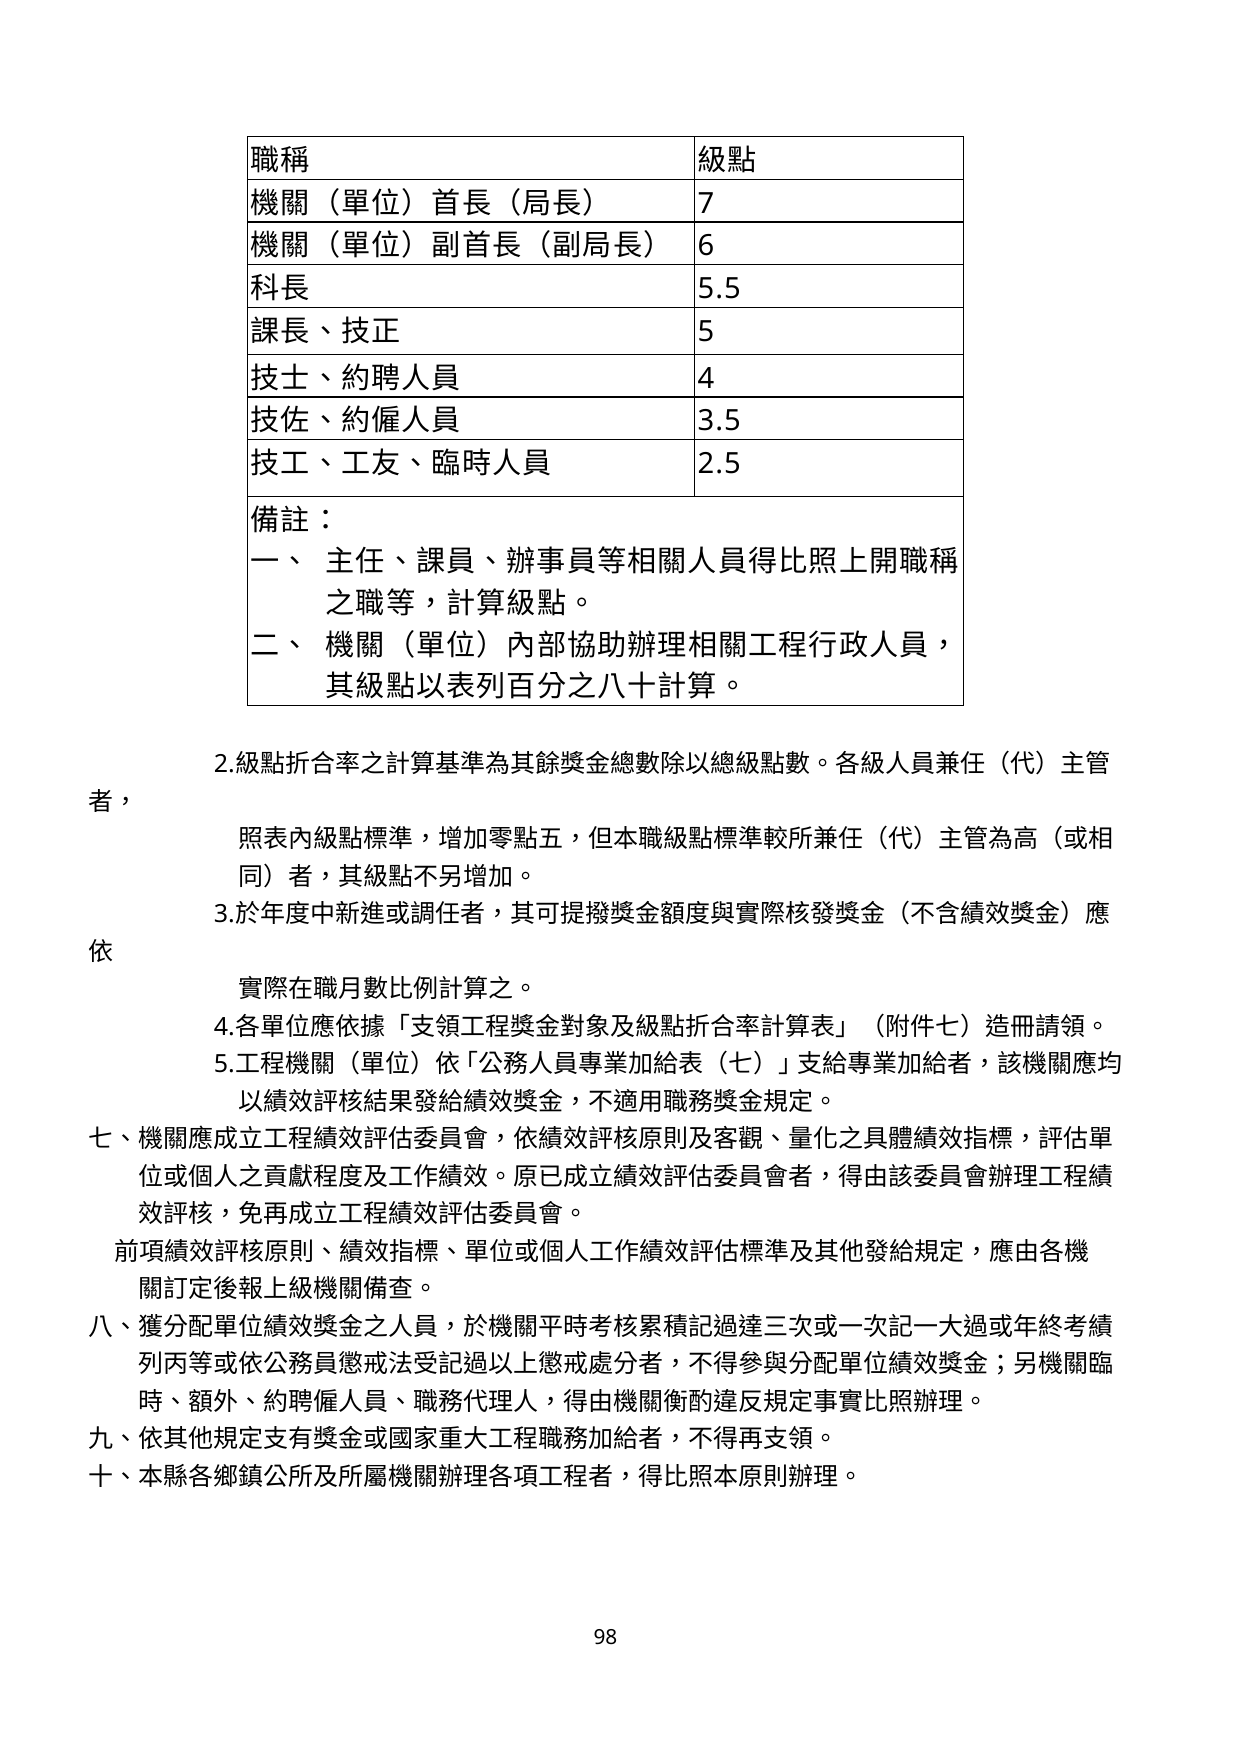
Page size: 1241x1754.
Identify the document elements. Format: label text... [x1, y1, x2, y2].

table_cell 技士、約聘人員 [248, 355, 694, 396]
table_cell 7 [695, 180, 963, 221]
table_header 職稱 [248, 137, 694, 179]
table_cell 2.5 [695, 440, 963, 496]
text 前項績效評核原則、績效指標、單位或個人工作績效評估標準及其他發給規定，應由各機 [89, 1230, 1122, 1268]
table_cell 機關（單位）副首長（副局長） [248, 223, 694, 264]
text 位或個人之貢獻程度及工作績效。原已成立績效評估委員會者，得由該委員會辦理工程績 [89, 1155, 1122, 1193]
text 實際在職月數比例計算之。 [89, 968, 1122, 1005]
table_cell 技工、工友、臨時人員 [248, 440, 694, 496]
table_header 級點 [695, 137, 963, 179]
table_cell 科長 [248, 265, 694, 307]
text 同）者，其級點不另增加。 [89, 855, 1122, 893]
text 十、本縣各鄉鎮公所及所屬機關辦理各項工程者，得比照本原則辦理。 [89, 1455, 1122, 1493]
text 七、機關應成立工程績效評估委員會，依績效評核原則及客觀、量化之具體績效指標，評估單 [89, 1118, 1122, 1155]
text 照表內級點標準，增加零點五，但本職級點標準較所兼任（代）主管為高（或相 [89, 818, 1122, 855]
table_cell 6 [695, 223, 963, 264]
text 2.級點折合率之計算基準為其餘獎金總數除以總級點數。各級人員兼任（代）主管者， [89, 743, 1122, 818]
text 九、依其他規定支有獎金或國家重大工程職務加給者，不得再支領。 [89, 1418, 1122, 1455]
table_cell 課長、技正 [248, 308, 694, 354]
text 4.各單位應依據「支領工程獎金對象及級點折合率計算表」（附件七）造冊請領。 [89, 1005, 1122, 1043]
table_cell 5.5 [695, 265, 963, 307]
text 關訂定後報上級機關備查。 [89, 1268, 1122, 1305]
text 以績效評核結果發給績效獎金，不適用職務獎金規定。 [89, 1080, 1122, 1118]
text 列丙等或依公務員懲戒法受記過以上懲戒處分者，不得參與分配單位績效獎金；另機關臨 [89, 1343, 1122, 1380]
text 八、獲分配單位績效獎金之人員，於機關平時考核累積記過達三次或一次記一大過或年終考績 [89, 1305, 1122, 1343]
table_cell 3.5 [695, 398, 963, 439]
table_cell 機關（單位）首長（局長） [248, 180, 694, 221]
table_cell 5 [695, 308, 963, 354]
table_cell 4 [695, 355, 963, 396]
table_cell 技佐、約僱人員 [248, 398, 694, 439]
table_cell 備註： 主任、課員、辦事員等相關人員得比照上開職稱之職等，計算級點。 機關（單位）內部協助辦理相關工程行政人員，其級點以表列百分之八十計算。 [248, 497, 963, 705]
text 5.工程機關（單位）依「公務人員專業加給表（七）」支給專業加給者，該機關應均 [89, 1043, 1122, 1080]
text 時、額外、約聘僱人員、職務代理人，得由機關衡酌違反規定事實比照辦理。 [89, 1380, 1122, 1418]
text 效評核，免再成立工程績效評估委員會。 [89, 1193, 1122, 1230]
text 3.於年度中新進或調任者，其可提撥獎金額度與實際核發獎金（不含績效獎金）應依 [89, 893, 1122, 968]
